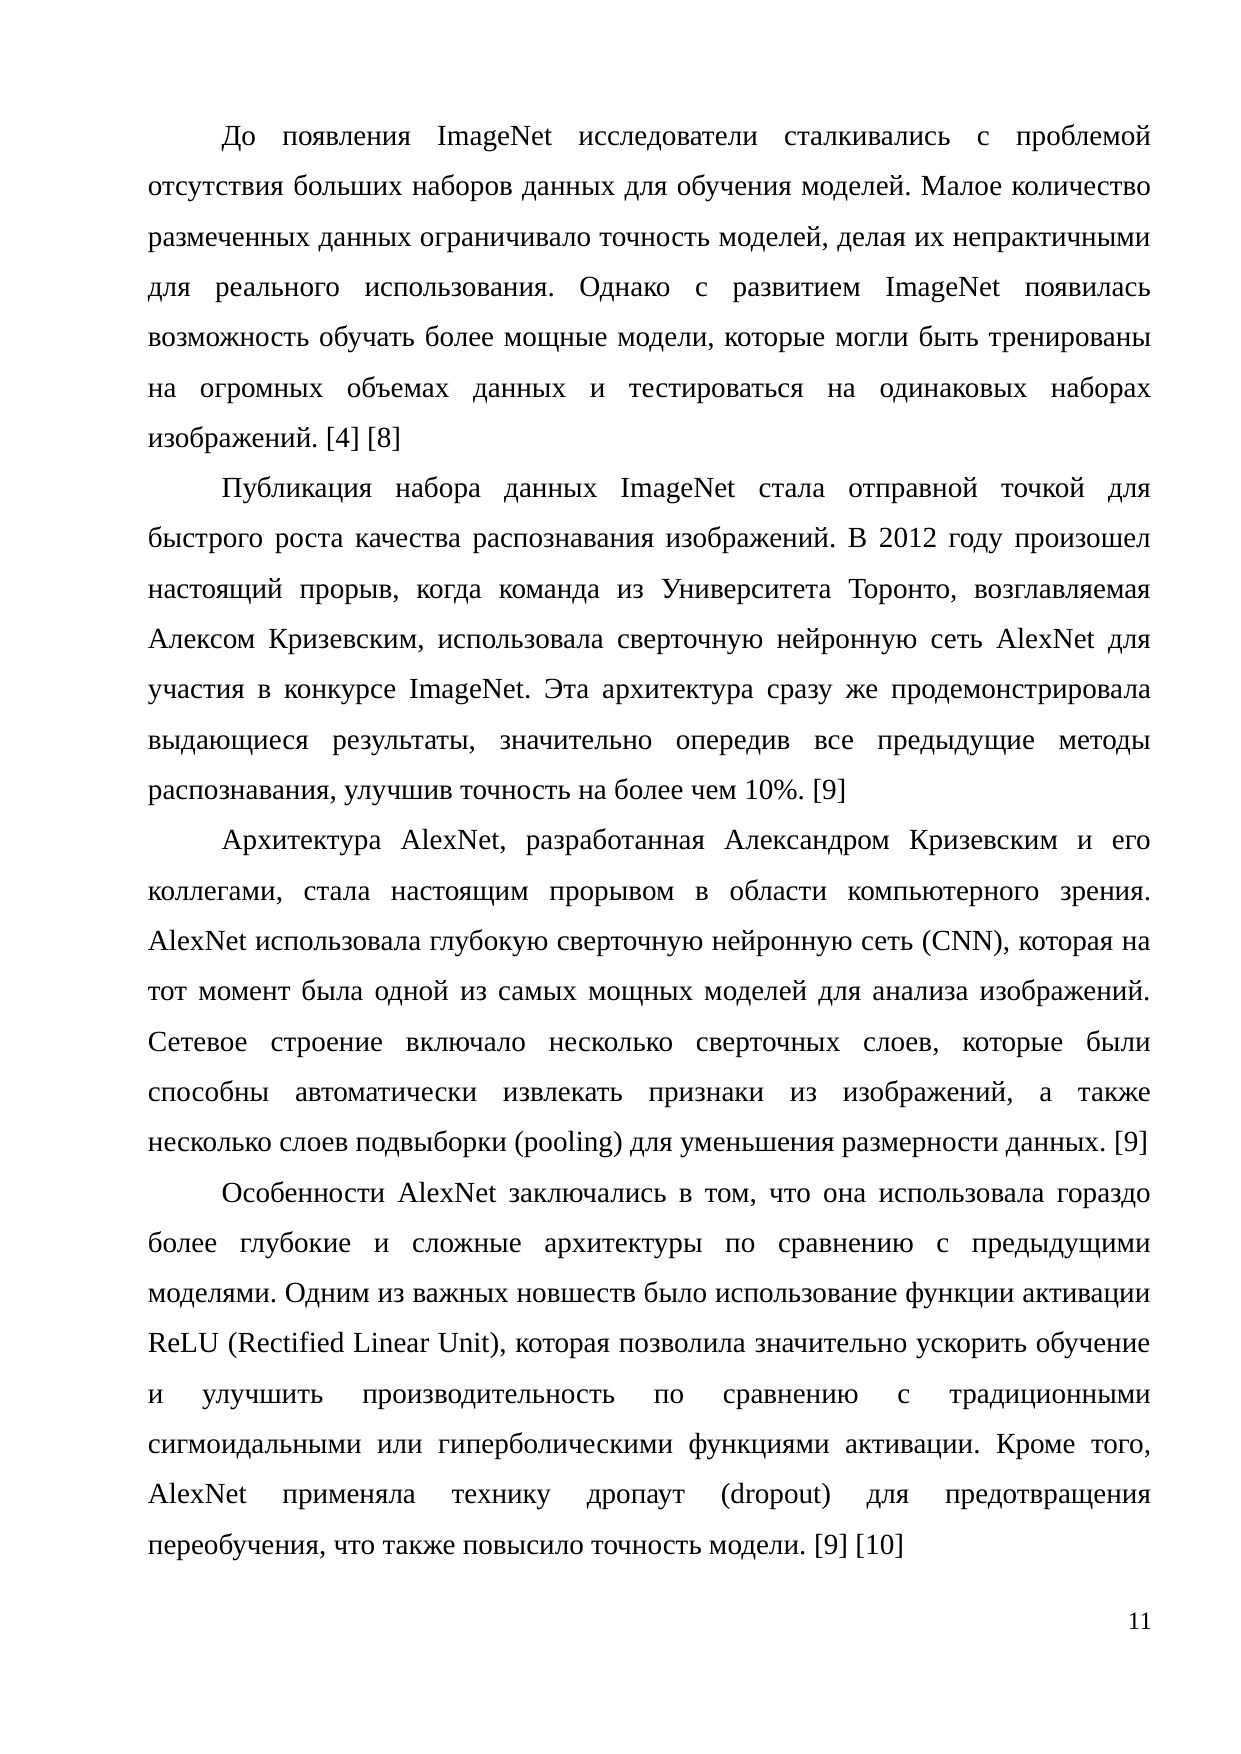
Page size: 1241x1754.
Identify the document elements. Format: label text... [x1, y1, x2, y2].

text Публикация набора данных ImageNet стала отправной точкой для быстрого роста качества распознавания изображений. В 2012 году произошел настоящий прорыв, когда команда из Университета Торонто, возглавляемая Алексом Кризевским, использовала сверточную нейронную сеть AlexNet для участия в конкурсе ImageNet. Эта архитектура сразу же продемонстрировала выдающиеся результаты, значительно опередив все предыдущие методы распознавания, улучшив точность на более чем 10%. [9] [148, 470, 1152, 806]
text Архитектура AlexNet, разработанная Александром Кризевским и его коллегами, стала настоящим прорывом в области компьютерного зрения. AlexNet использовала глубокую сверточную нейронную сеть (CNN), которая на тот момент была одной из самых мощных моделей для анализа изображений. Сетевое строение включало несколько сверточных слоев, которые были способны автоматически извлекать признаки из изображений, а также несколько слоев подвыборки (pooling) для уменьшения размерности данных. [9] [148, 822, 1152, 1158]
text До появления ImageNet исследователи сталкивались с проблемой отсутствия больших наборов данных для обучения моделей. Малое количество размеченных данных ограничивало точность моделей, делая их непрактичными для реального использования. Однако с развитием ImageNet появилась возможность обучать более мощные модели, которые могли быть тренированы на огромных объемах данных и тестироваться на одинаковых наборах изображений. [4] [8] [148, 118, 1152, 453]
text Особенности AlexNet заключались в том, что она использовала гораздо более глубокие и сложные архитектуры по сравнению с предыдущими моделями. Одним из важных новшеств было использование функции активации ReLU (Rectified Linear Unit), которая позволила значительно ускорить обучение и улучшить производительность по сравнению с традиционными сигмоидальными или гиперболическими функциями активации. Кроме того, AlexNet применяла технику дропаут (dropout) для предотвращения переобучения, что также повысило точность модели. [9] [10] [148, 1175, 1152, 1560]
